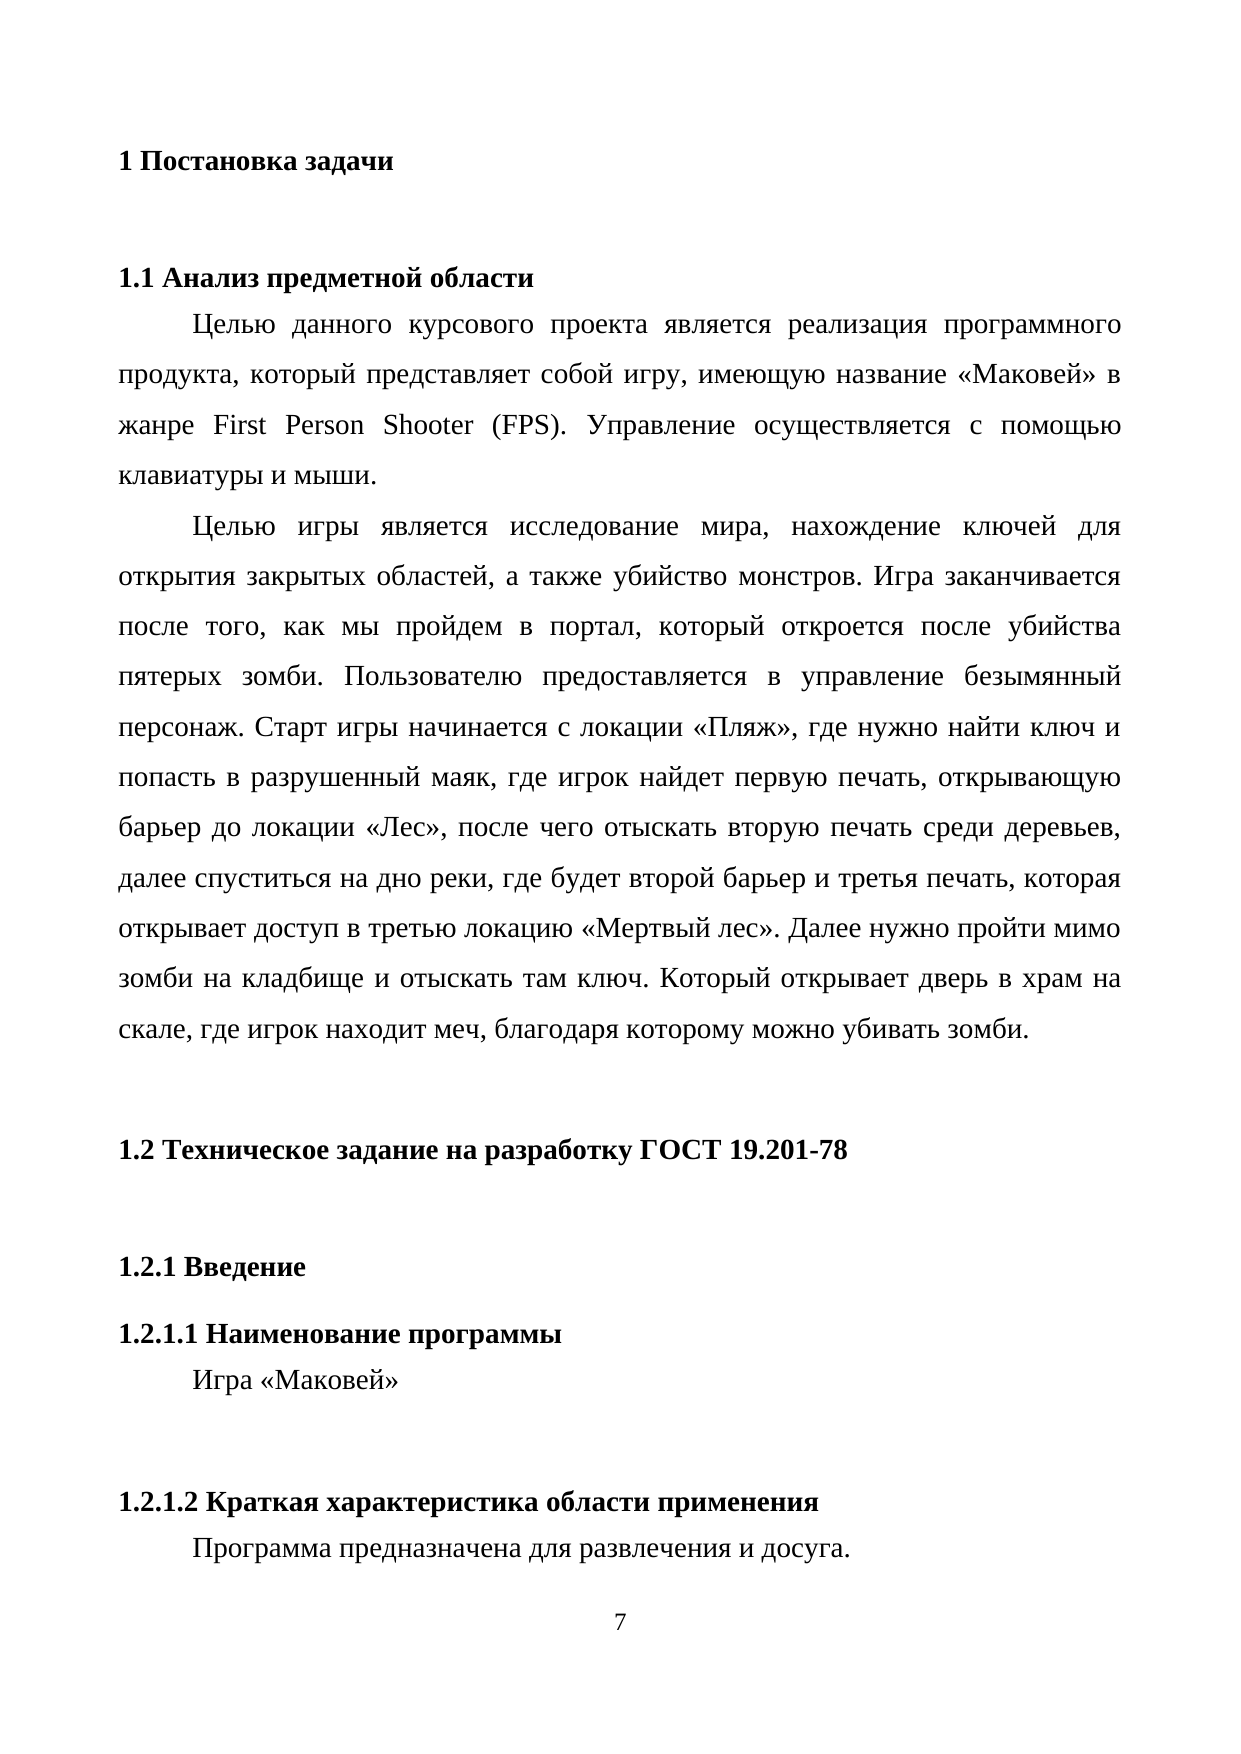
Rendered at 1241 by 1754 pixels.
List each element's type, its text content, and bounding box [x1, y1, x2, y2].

subtitle 1.2.1.1 Наименование программы [118, 1316, 1122, 1350]
subtitle 1 Постановка задачи [118, 143, 1122, 177]
subtitle 1.2.1 Введение [118, 1249, 1122, 1283]
subtitle 1.1 Анализ предметной области [118, 260, 1122, 294]
subtitle 1.2.1.2 Краткая характеристика области применения [118, 1484, 1122, 1517]
text Целью данного курсового проекта является реализация программного продукта, который представляет собой игру, имеющую название «Маковей» в жанре First Person Shooter (FPS). Управление осуществляется с помощью клавиатуры и мыши. [118, 306, 1122, 491]
text Целью игры является исследование мира, нахождение ключей для открытия закрытых областей, а также убийство монстров. Игра заканчивается после того, как мы пройдем в портал, который откроется после убийства пятерых зомби. Пользователю предоставляется в управление безымянный персонаж. Старт игры начинается с локации «Пляж», где нужно найти ключ и попасть в разрушенный маяк, где игрок найдет первую печать, открывающую барьер до локации «Лес», после чего отыскать вторую печать среди деревьев, далее спуститься на дно реки, где будет второй барьер и третья печать, которая открывает доступ в третью локацию «Мертвый лес». Далее нужно пройти мимо зомби на кладбище и отыскать там ключ. Который открывает дверь в храм на скале, где игрок находит меч, благодаря которому можно убивать зомби. [118, 508, 1122, 1044]
text Программа предназначена для развлечения и досуга. [118, 1530, 1122, 1563]
text Игра «Маковей» [118, 1362, 1122, 1396]
subtitle 1.2 Техническое задание на разработку ГОСТ 19.201-78 [118, 1132, 1122, 1166]
